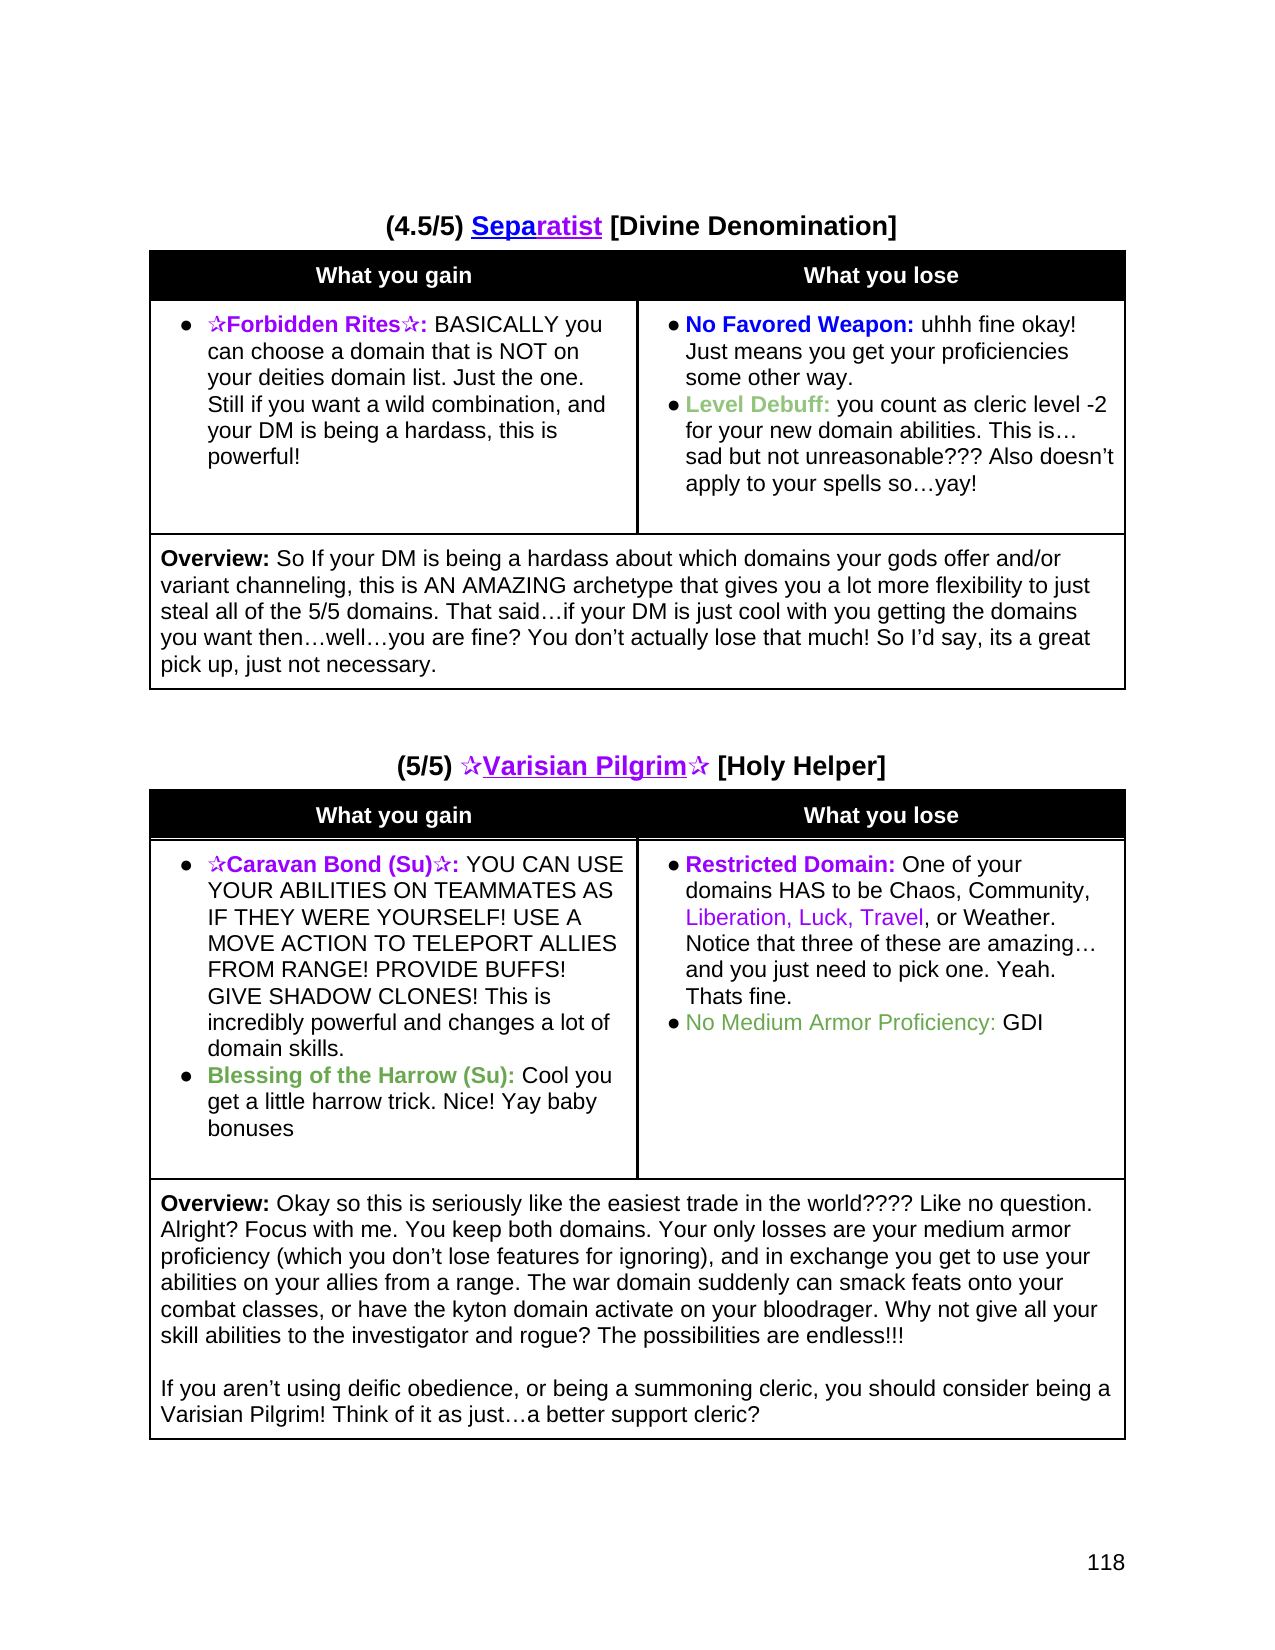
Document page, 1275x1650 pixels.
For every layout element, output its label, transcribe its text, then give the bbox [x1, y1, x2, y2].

table_cell No Favored Weapon: uhhh fine okay! Just means you get your proficiencies some other way. Level Debuff: you count as cleric level -2 for your new domain abilities. This is…sad but not unreasonable??? Also doesn’t apply to your spells so…yay! [639, 301, 1124, 533]
table_cell ✰Caravan Bond (Su)✰: YOU CAN USE YOUR ABILITIES ON TEAMMATES AS IF THEY WERE YOURSELF! USE A MOVE ACTION TO TELEPORT ALLIES FROM RANGE! PROVIDE BUFFS! GIVE SHADOW CLONES! This is incredibly powerful and changes a lot of domain skills. Blessing of the Harrow (Su): Cool you get a little harrow trick. Nice! Yay baby bonuses [151, 841, 636, 1178]
table_cell What you gain [151, 791, 636, 838]
table_cell What you lose [639, 252, 1124, 299]
table_cell Overview: So If your DM is being a hardass about which domains your gods offer and/or variant channeling, this is AN AMAZING archetype that gives you a lot more flexibility to just steal all of the 5/5 domains. That said…if your DM is just cool with you getting the domains you want then…well…you are fine? You don’t actually lose that much! So I’d say, its a great pick up, just not necessary. [151, 535, 1124, 687]
table_cell Overview: Okay so this is seriously like the easiest trade in the world???? Like no question. Alright? Focus with me. You keep both domains. Your only losses are your medium armor proficiency (which you don’t lose features for ignoring), and in exchange you get to use your abilities on your allies from a range. The war domain suddenly can smack feats onto your combat classes, or have the kyton domain activate on your bloodrager. Why not give all your skill abilities to the investigator and rogue? The possibilities are endless!!! If you aren’t using deific obedience, or being a summoning cleric, you should consider being a Varisian Pilgrim! Think of it as just…a better support cleric? [151, 1180, 1124, 1438]
table_cell What you lose [639, 791, 1124, 838]
table_header (5/5) ✰Varisian Pilgrim✰ [Holy Helper] [151, 725, 1124, 789]
table_header (4.5/5) Separatist [Divine Denomination] [151, 185, 1124, 250]
table_cell ✰Forbidden Rites✰: BASICALLY you can choose a domain that is NOT on your deities domain list. Just the one. Still if you want a wild combination, and your DM is being a hardass, this is powerful! [151, 301, 636, 533]
table_cell Restricted Domain: One of your domains HAS to be Chaos, Community, Liberation, Luck, Travel, or Weather. Notice that three of these are amazing…and you just need to pick one. Yeah. Thats fine. No Medium Armor Proficiency: GDI [639, 841, 1124, 1178]
table_cell What you gain [151, 252, 636, 299]
